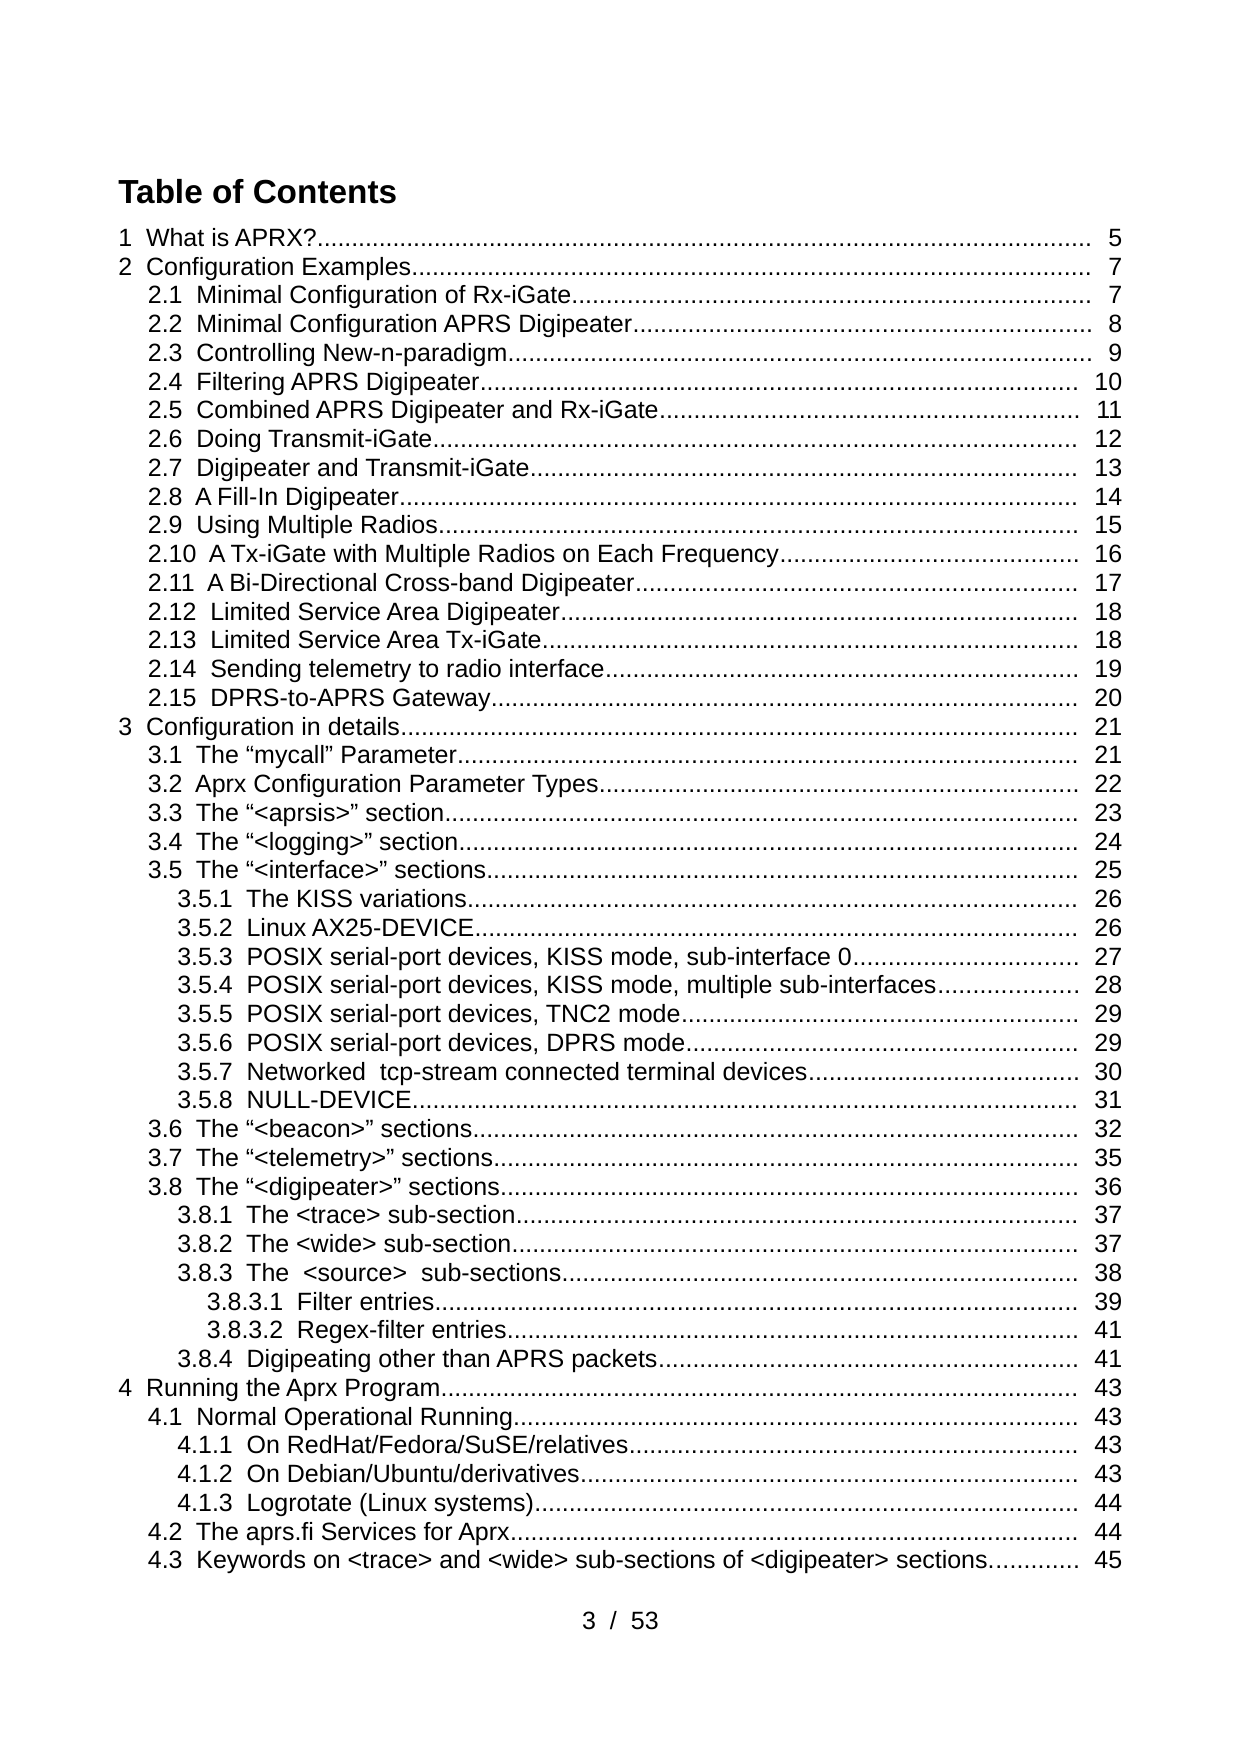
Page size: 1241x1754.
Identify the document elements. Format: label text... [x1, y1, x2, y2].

text 3.5.6 POSIX serial-port devices, DPRS mode 29 [177, 1028, 1122, 1057]
text 3 Configuration in details 21 [118, 712, 1122, 740]
text 3.1 The “mycall” Parameter 21 [148, 740, 1122, 769]
text 2 Configuration Examples 7 [118, 252, 1122, 280]
text 2.10 A Tx-iGate with Multiple Radios on Each Frequency 16 [148, 539, 1122, 568]
text 3.5.7 Networked tcp-stream connected terminal devices 30 [177, 1057, 1122, 1085]
text 4 Running the Aprx Program 43 [118, 1373, 1122, 1402]
text 3.8.4 Digipeating other than APRS packets 41 [177, 1344, 1122, 1373]
text 4.2 The aprs.fi Services for Aprx 44 [148, 1517, 1122, 1545]
text 4.1.2 On Debian/Ubuntu/derivatives 43 [177, 1459, 1122, 1488]
text 3.8 The “<digipeater>” sections 36 [148, 1172, 1122, 1200]
text 2.5 Combined APRS Digipeater and Rx-iGate 11 [148, 395, 1122, 424]
text 3.8.3.2 Regex-filter entries 41 [207, 1315, 1122, 1344]
text 4.1.1 On RedHat/Fedora/SuSE/relatives 43 [177, 1430, 1122, 1459]
text 3.5.8 NULL-DEVICE 31 [177, 1085, 1122, 1114]
text 2.15 DPRS-to-APRS Gateway 20 [148, 683, 1122, 712]
text 3.5.4 POSIX serial-port devices, KISS mode, multiple sub-interfaces 28 [177, 970, 1122, 999]
text 3.3 The “<aprsis>” section 23 [148, 798, 1122, 827]
text 2.7 Digipeater and Transmit-iGate 13 [148, 453, 1122, 482]
text 3.5 The “<interface>” sections 25 [148, 855, 1122, 884]
text 3.5.3 POSIX serial-port devices, KISS mode, sub-interface 0 27 [177, 942, 1122, 970]
text 4.1.3 Logrotate (Linux systems) 44 [177, 1488, 1122, 1517]
text 2.12 Limited Service Area Digipeater 18 [148, 597, 1122, 625]
text 2.1 Minimal Configuration of Rx-iGate 7 [148, 280, 1122, 309]
text 2.9 Using Multiple Radios 15 [148, 510, 1122, 539]
text 1 What is APRX? 5 [118, 223, 1122, 252]
text 2.13 Limited Service Area Tx-iGate 18 [148, 625, 1122, 654]
text 3.5.5 POSIX serial-port devices, TNC2 mode 29 [177, 999, 1122, 1028]
text 3.8.3 The <source> sub-sections 38 [177, 1258, 1122, 1287]
text 3.8.1 The <trace> sub-section 37 [177, 1200, 1122, 1229]
text 2.11 A Bi-Directional Cross-band Digipeater 17 [148, 568, 1122, 597]
text 3.8.3.1 Filter entries 39 [207, 1287, 1122, 1315]
text 4.3 Keywords on <trace> and <wide> sub-sections of <digipeater> sections. 45 [148, 1545, 1122, 1574]
text 3.2 Aprx Configuration Parameter Types 22 [148, 769, 1122, 798]
text 2.14 Sending telemetry to radio interface 19 [148, 654, 1122, 683]
text 3.8.2 The <wide> sub-section 37 [177, 1229, 1122, 1258]
text 2.8 A Fill-In Digipeater 14 [148, 482, 1122, 510]
text 3.5.1 The KISS variations 26 [177, 884, 1122, 913]
text 2.6 Doing Transmit-iGate 12 [148, 424, 1122, 453]
text 4.1 Normal Operational Running 43 [148, 1402, 1122, 1430]
text 3.7 The “<telemetry>” sections 35 [148, 1143, 1122, 1172]
text 2.3 Controlling New-n-paradigm 9 [148, 338, 1122, 367]
subtitle Table of Contents [118, 172, 1122, 210]
text 3.5.2 Linux AX25-DEVICE 26 [177, 913, 1122, 942]
text 3.6 The “<beacon>” sections 32 [148, 1114, 1122, 1143]
text 3.4 The “<logging>” section 24 [148, 827, 1122, 855]
text 2.2 Minimal Configuration APRS Digipeater 8 [148, 309, 1122, 338]
text 2.4 Filtering APRS Digipeater 10 [148, 367, 1122, 395]
